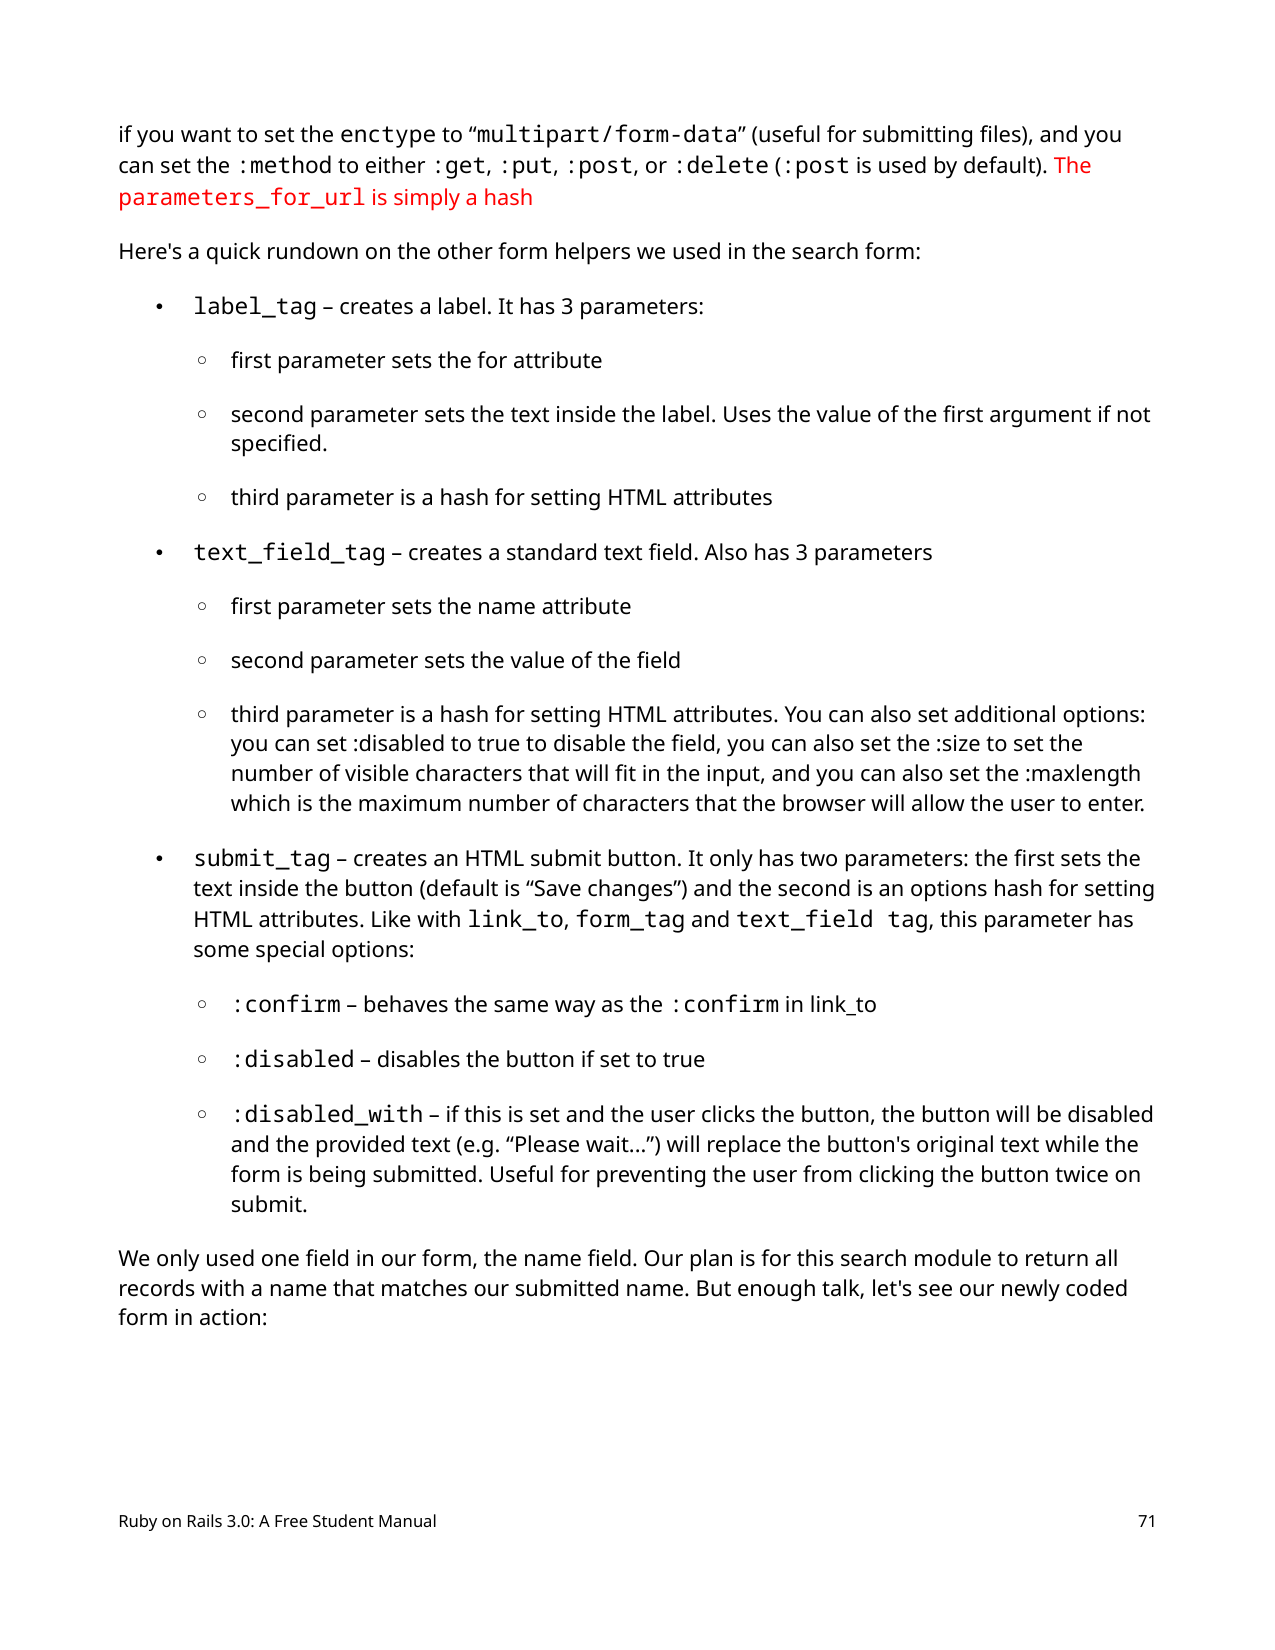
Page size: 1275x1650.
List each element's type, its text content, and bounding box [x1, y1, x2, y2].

list :confirm – behaves the same way as the :confirm in link_to [193, 988, 1157, 1019]
list second parameter sets the value of the field [193, 645, 1157, 674]
list label_tag – creates a label. It has 3 parameters: [156, 289, 1157, 321]
list first parameter sets the name attribute [193, 591, 1157, 621]
list submit_tag – creates an HTML submit button. It only has two parameters: the first sets the text inside the button (default is “Save changes”) and the second is an options hash for setting HTML attributes. Like with link_to, form_tag and text_field tag, this parameter has some special options: [156, 842, 1157, 964]
text Here's a quick rundown on the other form helpers we used in the search form: [118, 236, 1157, 266]
list first parameter sets the for attribute [193, 345, 1157, 374]
text We only used one field in our form, the name field. Our plan is for this search module to return all records with a name that matches our submitted name. But enough talk, let's see our newly coded form in action: [118, 1243, 1157, 1332]
list text_field_tag – creates a standard text field. Also has 3 parameters [156, 536, 1157, 567]
list third parameter is a hash for setting HTML attributes. You can also set additional options: you can set :disabled to true to disable the field, you can also set the :size to set the number of visible characters that will fit in the input, and you can also set the :maxlength which is the maximum number of characters that the browser will allow the user to enter. [193, 698, 1157, 818]
list :disabled_with – if this is set and the user clicks the button, the button will be disabled and the provided text (e.g. “Please wait...”) will replace the button's original text while the form is being submitted. Useful for preventing the user from clicking the button twice on submit. [193, 1098, 1157, 1219]
list :disabled – disables the button if set to true [193, 1043, 1157, 1074]
text if you want to set the enctype to “multipart/form-data” (useful for submitting files), and you can set the :method to either :get, :put, :post, or :delete (:post is used by default). The parameters_for_url is simply a hash [118, 118, 1157, 212]
list second parameter sets the text inside the label. Uses the value of the first argument if not specified. [193, 398, 1157, 458]
list third parameter is a hash for setting HTML attributes [193, 482, 1157, 512]
